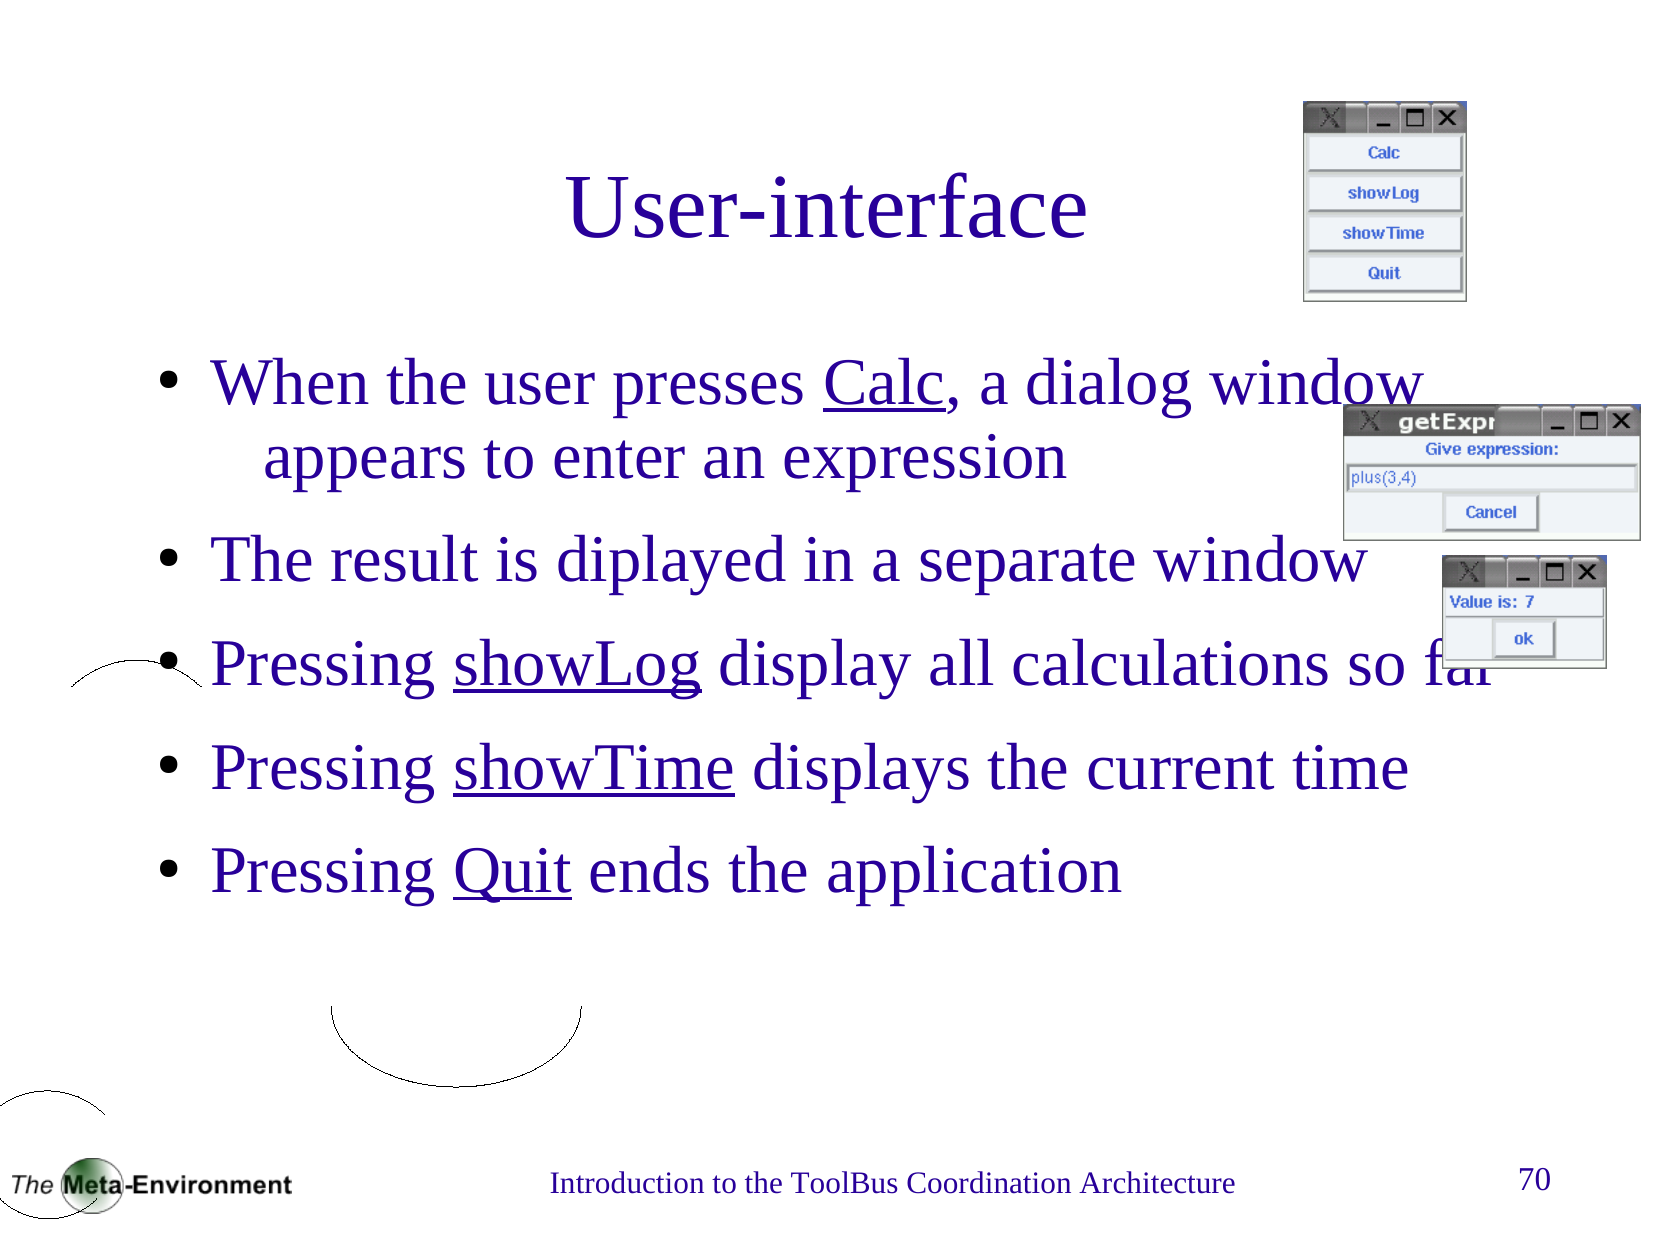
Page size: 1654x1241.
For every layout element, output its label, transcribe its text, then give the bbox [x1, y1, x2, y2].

title User-interface [121, 102, 1534, 311]
picture [1442, 555, 1607, 669]
picture [12, 1158, 292, 1214]
picture [1303, 101, 1467, 303]
list When the user presses Calc, a dialog window appears to enter an expression The result is diplayed in a separate window Pressing showLog display all calculations so far Pressing showTime displays the current time Pressing Quit ends the application [121, 344, 1534, 1127]
picture [1343, 404, 1641, 541]
